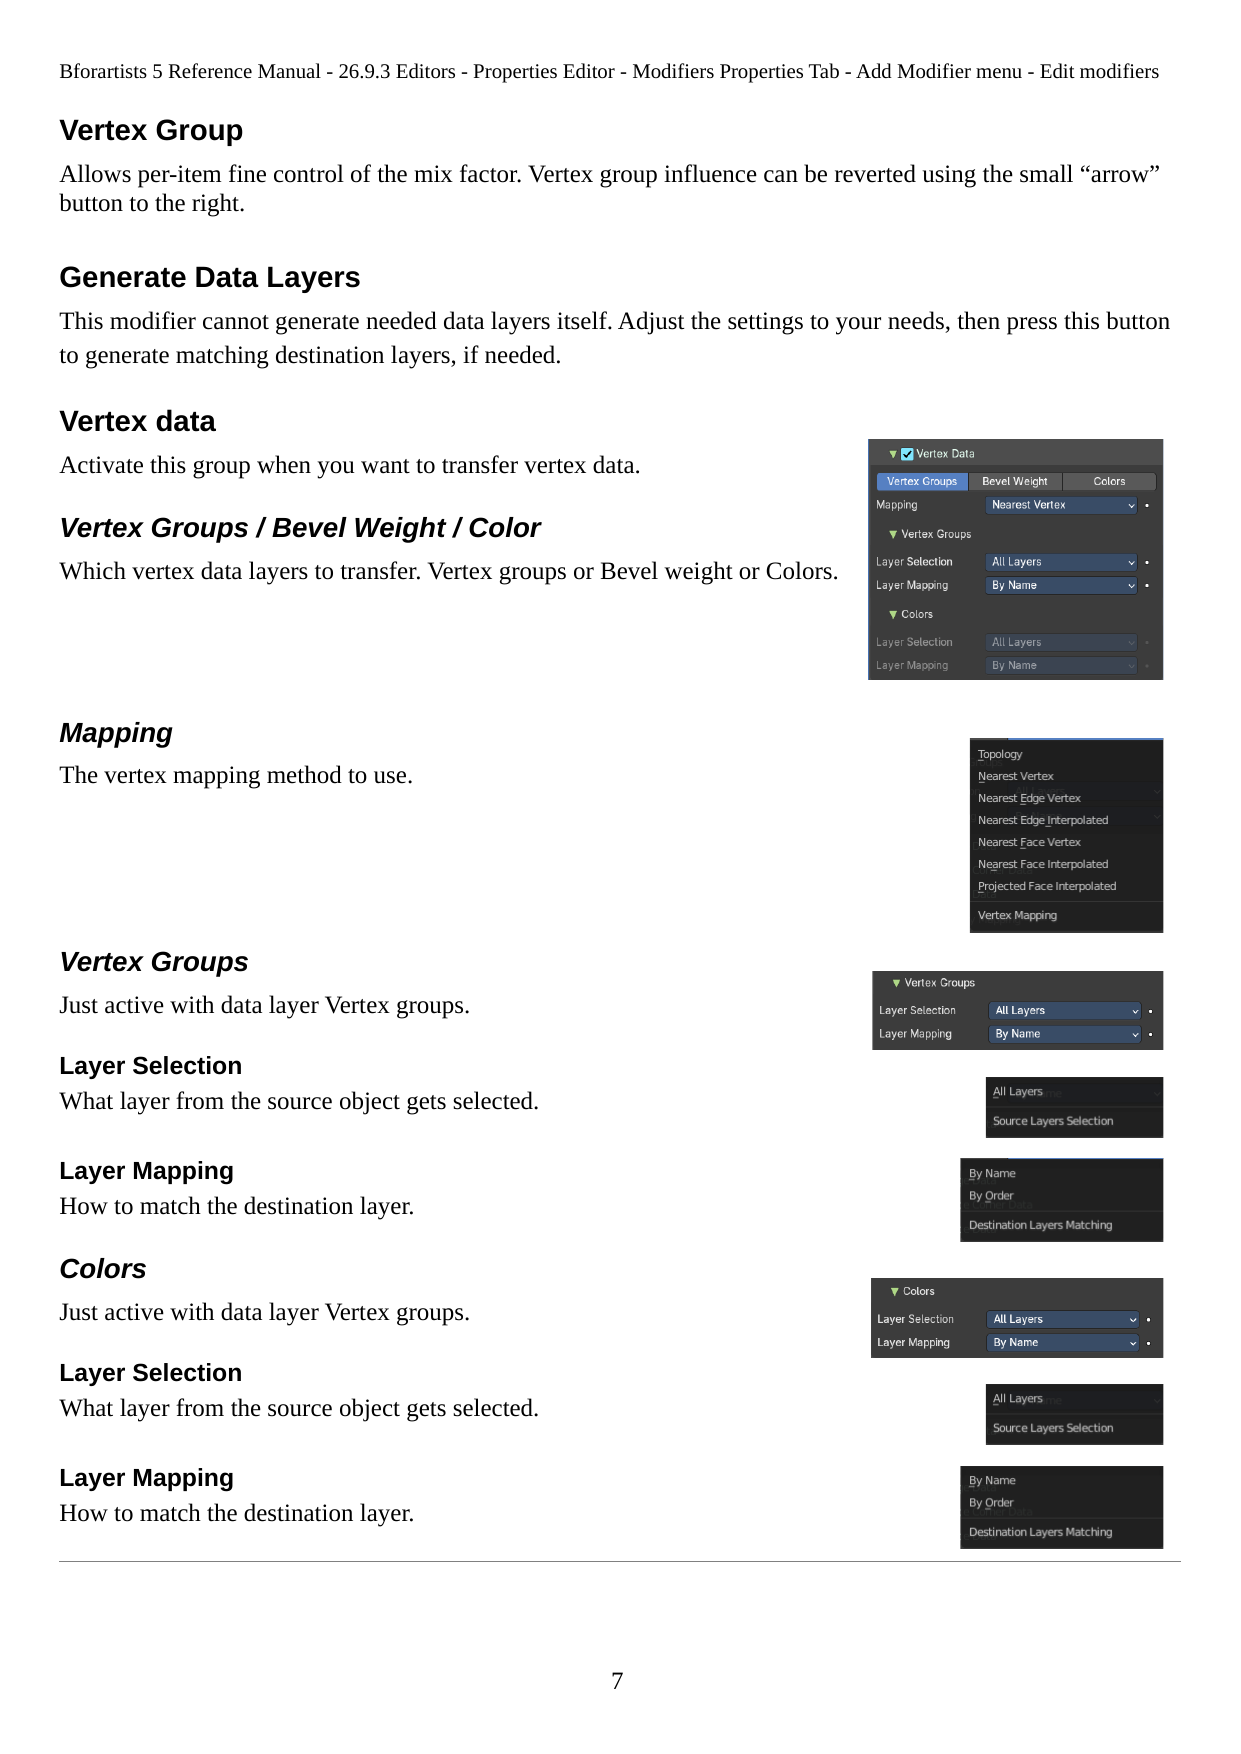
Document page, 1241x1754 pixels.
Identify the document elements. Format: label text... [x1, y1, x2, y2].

subtitle Generate Data Layers [59, 260, 1181, 293]
subtitle Layer Mapping [59, 1463, 1181, 1492]
subtitle Layer Mapping [59, 1156, 1181, 1184]
subtitle Vertex data [59, 404, 1181, 438]
subtitle Layer Selection [59, 1051, 1181, 1080]
picture [985, 1077, 1164, 1138]
picture [960, 1158, 1164, 1242]
subtitle Vertex Groups [59, 945, 1181, 977]
subtitle Vertex Groups / Bevel Weight / Color [59, 512, 868, 544]
text Which vertex data layers to transfer. Vertex groups or Bevel weight or Colors. [59, 556, 868, 585]
text Just active with data layer Vertex groups. [59, 1297, 871, 1326]
subtitle Vertex Group [59, 113, 1181, 146]
subtitle Layer Selection [59, 1358, 1181, 1387]
picture [872, 971, 1164, 1050]
text What layer from the source object gets selected. [59, 1393, 985, 1422]
text Activate this group when you want to transfer vertex data. [59, 450, 868, 479]
picture [960, 1466, 1164, 1549]
text How to match the destination layer. [59, 1498, 960, 1527]
text How to match the destination layer. [59, 1191, 960, 1219]
picture [985, 1384, 1164, 1445]
picture [868, 439, 1164, 680]
text The vertex mapping method to use. [59, 760, 969, 789]
subtitle Colors [59, 1252, 1181, 1284]
subtitle Mapping [59, 716, 1181, 748]
text Allows per-item fine control of the mix factor. Vertex group influence can be reverted using the small “arrow” button to the right. [59, 159, 1181, 216]
text Just active with data layer Vertex groups. [59, 990, 872, 1018]
picture [871, 1278, 1164, 1358]
text What layer from the source object gets selected. [59, 1086, 985, 1115]
picture [969, 738, 1164, 933]
text This modifier cannot generate needed data layers itself. Adjust the settings to your needs, then press this button to generate matching destination layers, if needed. [59, 306, 1181, 369]
